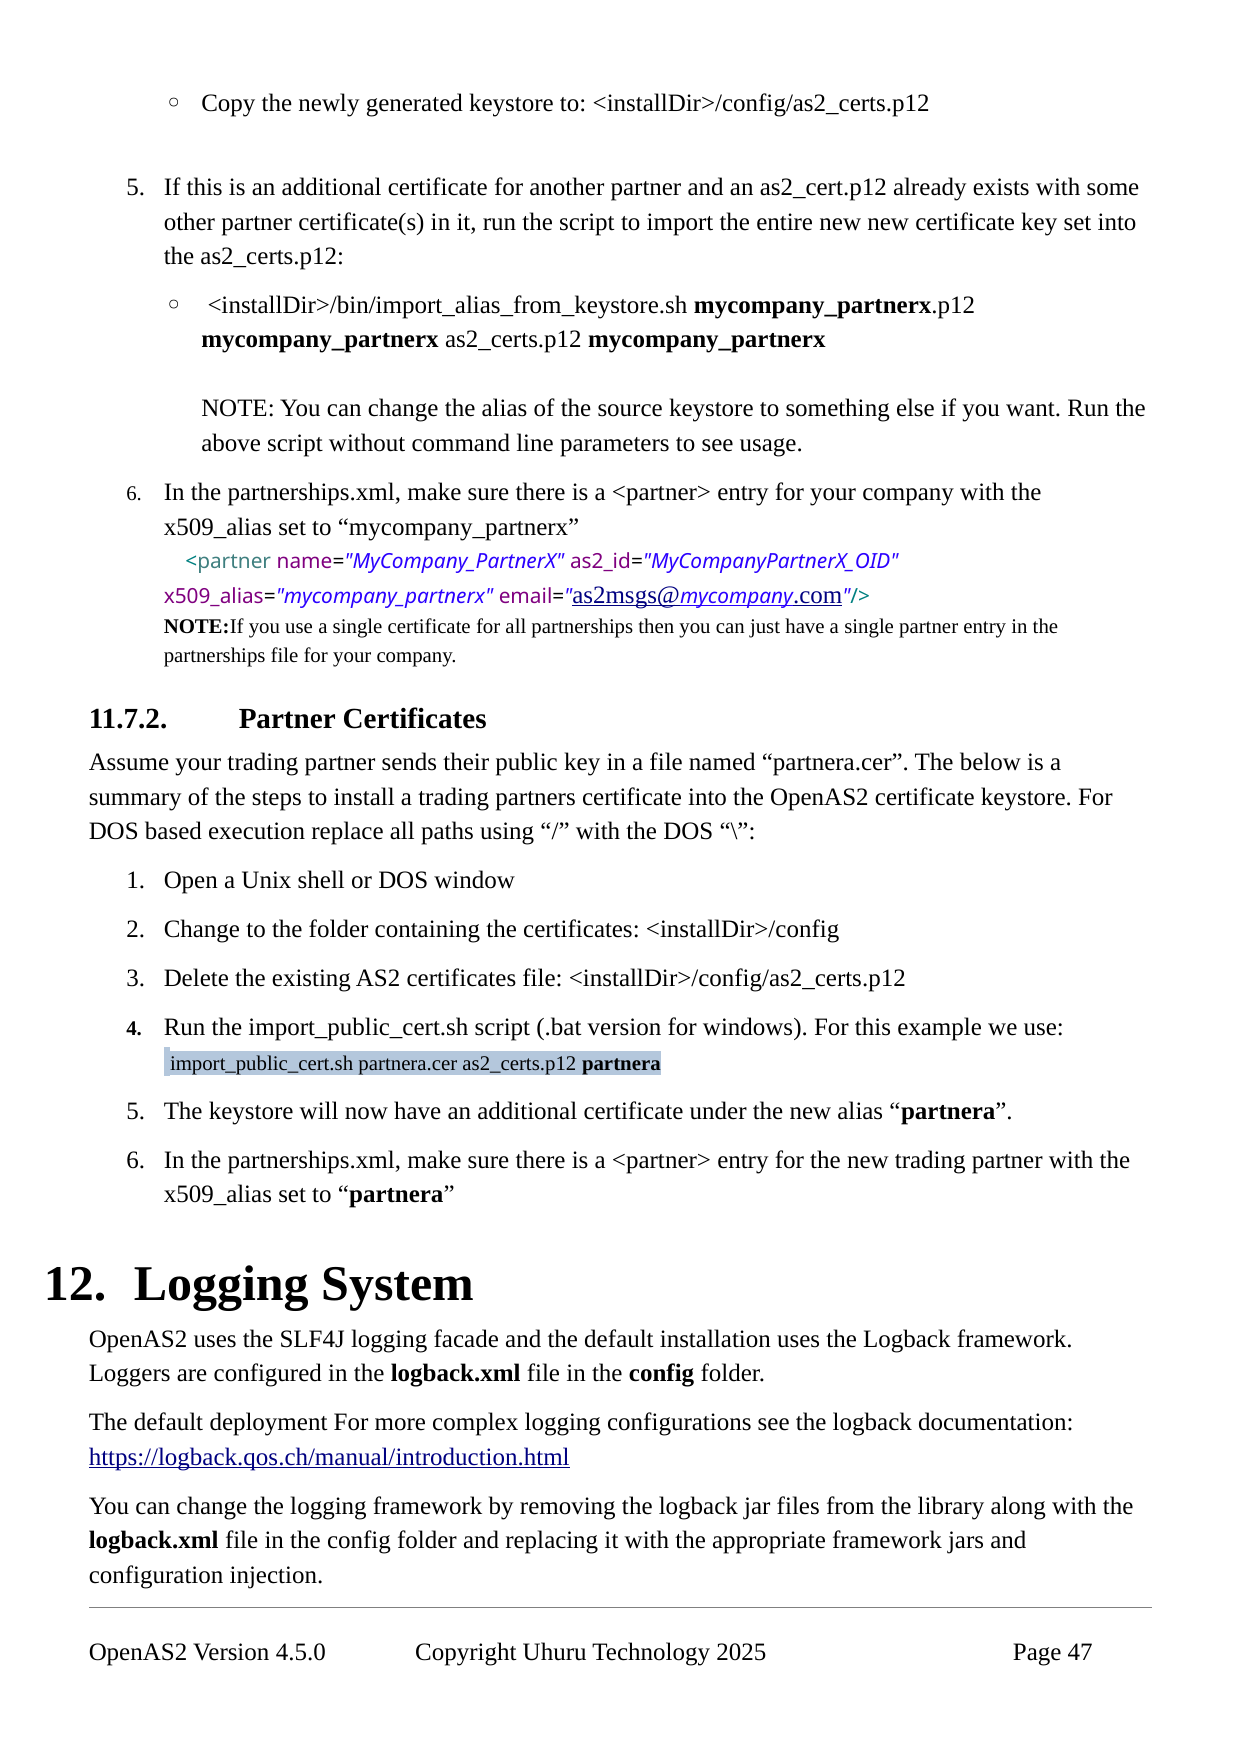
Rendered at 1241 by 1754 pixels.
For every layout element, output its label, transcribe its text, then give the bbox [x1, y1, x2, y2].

list Delete the existing AS2 certificates file: <installDir>/config/as2_certs.p12 [126, 963, 1152, 992]
subtitle Partner Certificates [88, 701, 1152, 735]
list Run the import_public_cert.sh script (.bat version for windows). For this example we use: import_public_cert.sh partnera.cer as2_certs.p12 partnera [126, 1012, 1152, 1076]
list If this is an additional certificate for another partner and an as2_cert.p12 already exists with some other partner certificate(s) in it, run the script to import the entire new new certificate key set into the as2_certs.p12: [126, 172, 1152, 270]
text You can change the logging framework by removing the logback jar files from the library along with the logback.xml file in the config folder and replacing it with the appropriate framework jars and configuration injection. [88, 1491, 1152, 1588]
list In the partnerships.xml, make sure there is a <partner> entry for your company with the x509_alias set to “mycompany_partnerx” <partner name="MyCompany_PartnerX" as2_id="MyCompanyPartnerX_OID" x509_alias="mycompany_partnerx" email="as2msgs@mycompany.com"/> NOTE:If you use a single certificate for all partnerships then you can just have a single partner entry in the partnerships file for your company. [126, 477, 1152, 667]
subtitle Logging System [44, 1254, 1152, 1311]
text OpenAS2 uses the SLF4J logging facade and the default installation uses the Logback framework. Loggers are configured in the logback.xml file in the config folder. [88, 1324, 1152, 1387]
text The default deployment For more complex logging configurations see the logback documentation: https://logback.qos.ch/manual/introduction.html [88, 1407, 1152, 1470]
list Open a Unix shell or DOS window [126, 865, 1152, 894]
list Change to the folder containing the certificates: <installDir>/config [126, 914, 1152, 943]
list The keystore will now have an additional certificate under the new alias “partnera”. [126, 1096, 1152, 1125]
list Copy the newly generated keystore to: <installDir>/config/as2_certs.p12 [163, 88, 1152, 152]
list In the partnerships.xml, make sure there is a <partner> entry for the new trading partner with the x509_alias set to “partnera” [126, 1145, 1152, 1208]
text Assume your trading partner sends their public key in a file named “partnera.cer”. The below is a summary of the steps to install a trading partners certificate into the OpenAS2 certificate keystore. For DOS based execution replace all paths using “/” with the DOS “\”: [88, 747, 1152, 845]
list <installDir>/bin/import_alias_from_keystore.sh mycompany_partnerx.p12 mycompany_partnerx as2_certs.p12 mycompany_partnerx NOTE: You can change the alias of the source keystore to something else if you want. Run the above script without command line parameters to see usage. [163, 290, 1152, 457]
